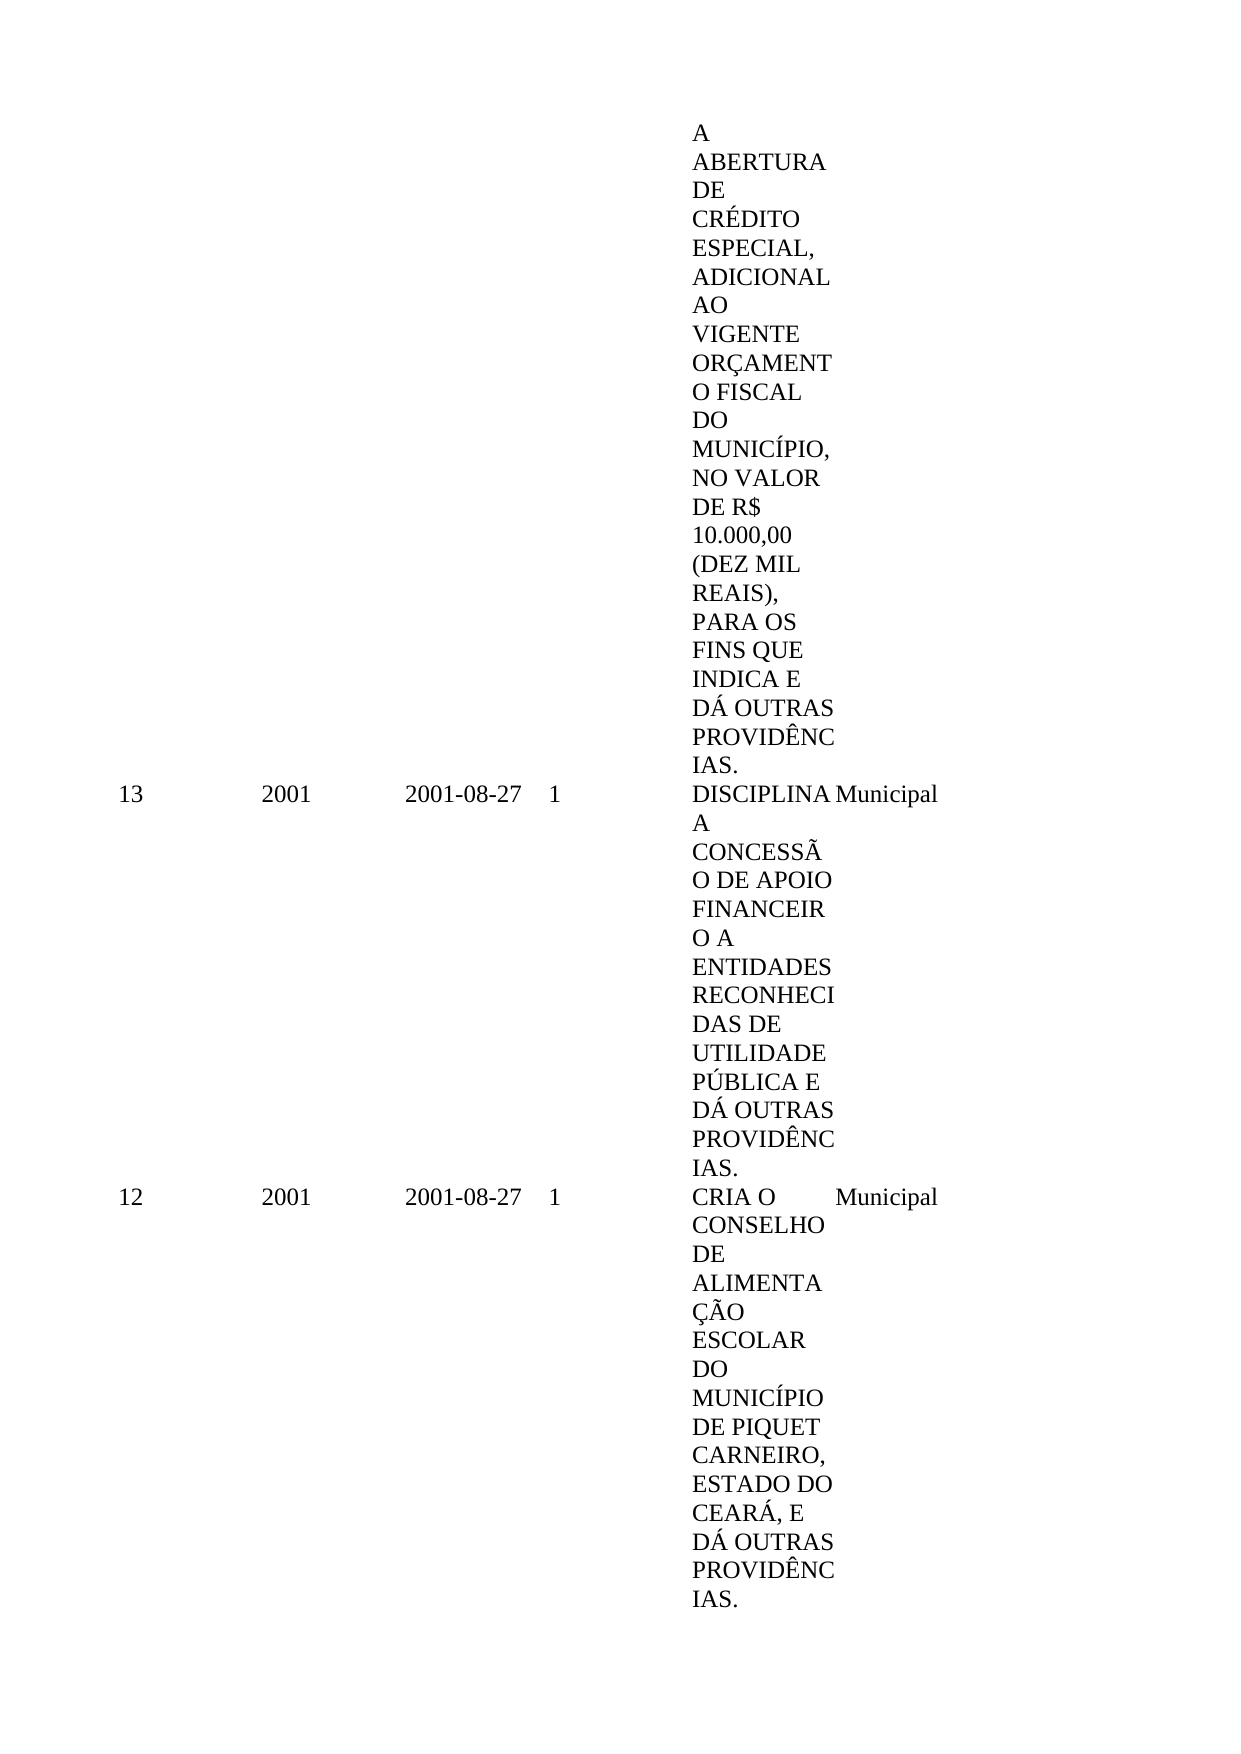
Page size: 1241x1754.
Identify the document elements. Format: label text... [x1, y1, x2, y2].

table_cell CRIA O CONSELHO DE ALIMENTAÇÃO ESCOLAR DO MUNICÍPIO DE PIQUET CARNEIRO, ESTADO DO CEARÁ, E DÁ OUTRAS PROVIDÊNCIAS. [692, 1182, 835, 1613]
table_cell 2001-08-27 [405, 779, 548, 1182]
table_cell [118, 118, 261, 779]
table_cell Municipal [835, 1182, 979, 1613]
table_cell [979, 779, 1122, 1182]
table_cell Municipal [835, 779, 979, 1182]
table_cell 13 [118, 779, 261, 1182]
table_cell 1 [548, 1182, 692, 1613]
table_cell [979, 118, 1122, 779]
table_cell A ABERTURA DE CRÉDITO ESPECIAL, ADICIONAL AO VIGENTE ORÇAMENTO FISCAL DO MUNICÍPIO, NO VALOR DE R$ 10.000,00 (DEZ MIL REAIS), PARA OS FINS QUE INDICA E DÁ OUTRAS PROVIDÊNCIAS. [692, 118, 835, 779]
table_cell [548, 118, 692, 779]
table_cell [405, 118, 548, 779]
table_cell 2001 [261, 779, 405, 1182]
table_cell 2001 [261, 1182, 405, 1613]
table_cell 2001-08-27 [405, 1182, 548, 1613]
table_cell [261, 118, 405, 779]
table_cell [979, 1182, 1122, 1613]
table_cell 12 [118, 1182, 261, 1613]
table_cell 1 [548, 779, 692, 1182]
table_cell DISCIPLINA A CONCESSÃO DE APOIO FINANCEIRO A ENTIDADES RECONHECIDAS DE UTILIDADE PÚBLICA E DÁ OUTRAS PROVIDÊNCIAS. [692, 779, 835, 1182]
table_cell [835, 118, 979, 779]
